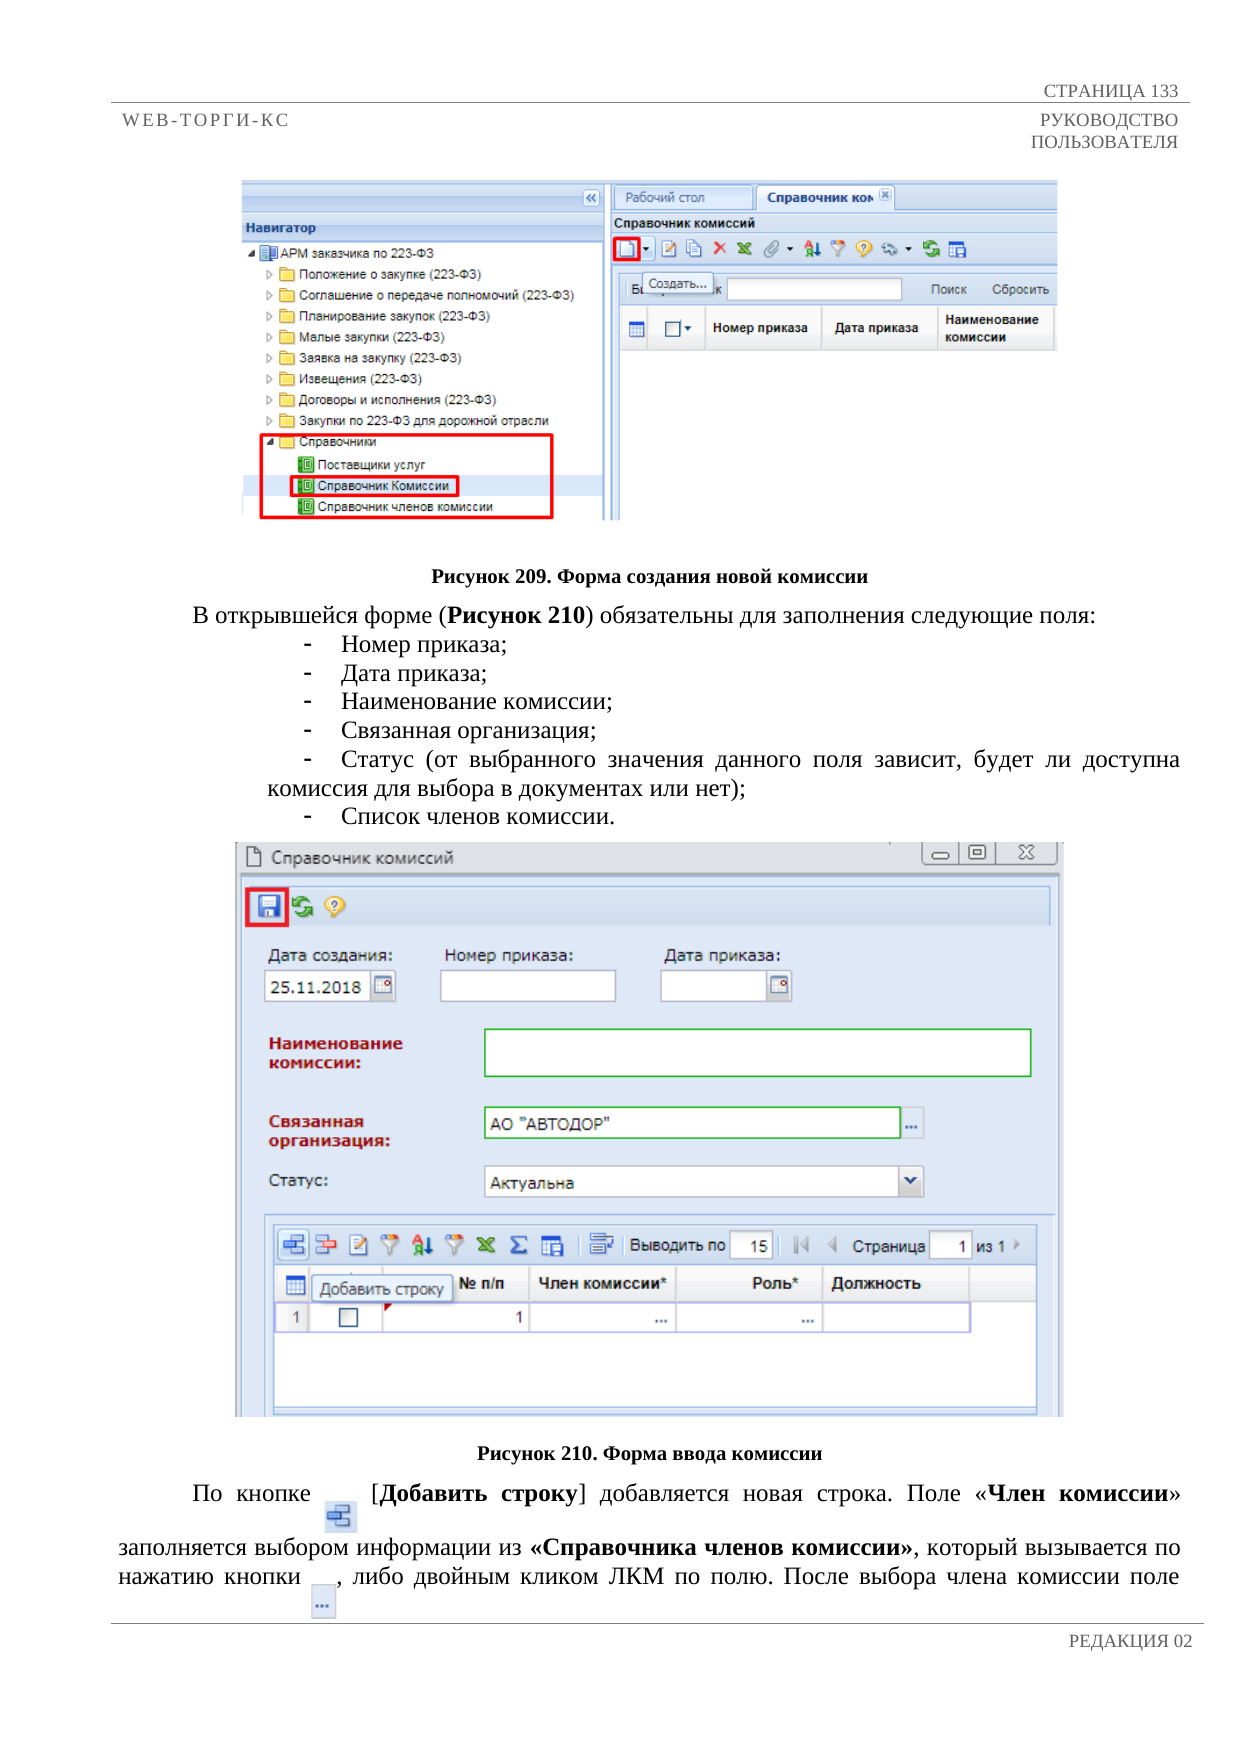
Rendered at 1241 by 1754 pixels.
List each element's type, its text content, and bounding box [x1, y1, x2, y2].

list Список членов комиссии. [229, 801, 1181, 830]
text Рисунок 209. Форма создания новой комиссии [118, 564, 1181, 588]
list Наименование комиссии; [229, 686, 1181, 715]
text В открывшейся форме (Рисунок 210) обязательны для заполнения следующие поля: [118, 600, 1181, 629]
list Дата приказа; [229, 658, 1181, 686]
text По кнопке [Добавить строку] добавляется новая строка. Поле «Член комиссии» заполняется выбором информации из «Справочника членов комиссии», который вызывается по нажатию кнопки , либо двойным кликом ЛКМ по полю. После выбора члена комиссии поле [118, 1478, 1181, 1619]
text Рисунок 210. Форма ввода комиссии [118, 1441, 1181, 1465]
list Номер приказа; [229, 629, 1181, 658]
list Статус (от выбранного значения данного поля зависит, будет ли доступна комиссия для выбора в документах или нет); [229, 744, 1181, 801]
list Связанная организация; [229, 715, 1181, 744]
